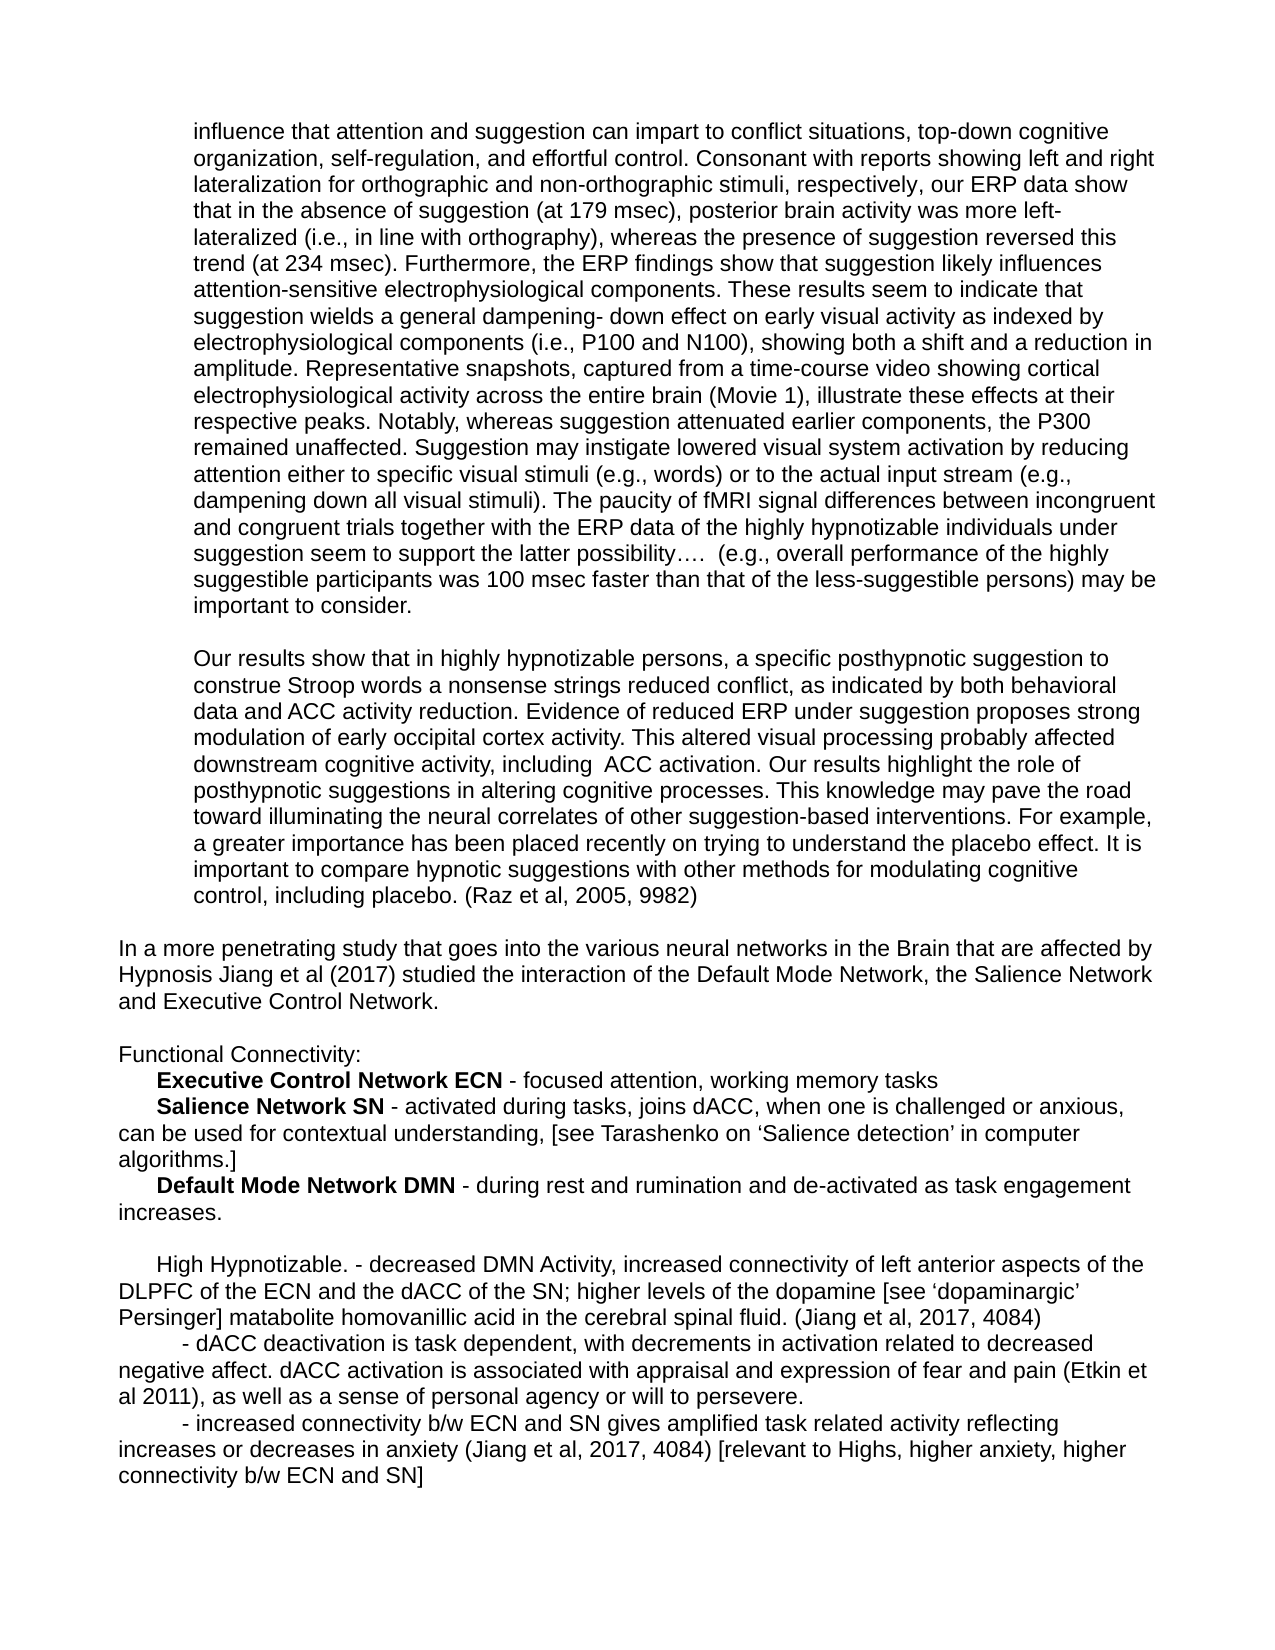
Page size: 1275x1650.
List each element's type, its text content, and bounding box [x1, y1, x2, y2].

text influence that attention and suggestion can impart to conflict situations, top-down cognitive organization, self-regulation, and effortful control. Consonant with reports showing left and right lateralization for orthographic and non-orthographic stimuli, respectively, our ERP data show that in the absence of suggestion (at 179 msec), posterior brain activity was more left-lateralized (i.e., in line with orthography), whereas the presence of suggestion reversed this trend (at 234 msec). Furthermore, the ERP findings show that suggestion likely influences attention-sensitive electrophysiological components. These results seem to indicate that suggestion wields a general dampening- down effect on early visual activity as indexed by electrophysiological components (i.e., P100 and N100), showing both a shift and a reduction in amplitude. Representative snapshots, captured from a time-course video showing cortical electrophysiological activity across the entire brain (Movie 1), illustrate these effects at their respective peaks. Notably, whereas suggestion attenuated earlier components, the P300 remained unaffected. Suggestion may instigate lowered visual system activation by reducing attention either to specific visual stimuli (e.g., words) or to the actual input stream (e.g., dampening down all visual stimuli). The paucity of fMRI signal differences between incongruent and congruent trials together with the ERP data of the highly hypnotizable individuals under suggestion seem to support the latter possibility…. (e.g., overall performance of the highly suggestible participants was 100 msec faster than that of the less-suggestible persons) may be important to consider. [193, 118, 1157, 619]
text Our results show that in highly hypnotizable persons, a specific posthypnotic suggestion to construe Stroop words a nonsense strings reduced conflict, as indicated by both behavioral data and ACC activity reduction. Evidence of reduced ERP under suggestion proposes strong modulation of early occipital cortex activity. This altered visual processing probably affected downstream cognitive activity, including ACC activation. Our results highlight the role of posthypnotic suggestions in altering cognitive processes. This knowledge may pave the road toward illuminating the neural correlates of other suggestion-based interventions. For example, a greater importance has been placed recently on trying to understand the placebo effect. It is important to compare hypnotic suggestions with other methods for modulating cognitive control, including placebo. (Raz et al, 2005, 9982) [193, 645, 1157, 909]
text - dACC deactivation is task dependent, with decrements in activation related to decreased negative affect. dACC activation is associated with appraisal and expression of fear and pain (Etkin et al 2011), as well as a sense of personal agency or will to persevere. [118, 1330, 1157, 1409]
text Default Mode Network DMN - during rest and rumination and de-activated as task engagement increases. [118, 1172, 1157, 1225]
text High Hypnotizable. - decreased DMN Activity, increased connectivity of left anterior aspects of the DLPFC of the ECN and the dACC of the SN; higher levels of the dopamine [see ‘dopaminargic’ Persinger] matabolite homovanillic acid in the cerebral spinal fluid. (Jiang et al, 2017, 4084) [118, 1251, 1157, 1330]
text In a more penetrating study that goes into the various neural networks in the Brain that are affected by Hypnosis Jiang et al (2017) studied the interaction of the Default Mode Network, the Salience Network and Executive Control Network. [118, 935, 1157, 1014]
text - increased connectivity b/w ECN and SN gives amplified task related activity reflecting increases or decreases in anxiety (Jiang et al, 2017, 4084) [relevant to Highs, higher anxiety, higher connectivity b/w ECN and SN] [118, 1409, 1157, 1488]
text Functional Connectivity: [118, 1041, 1157, 1067]
text Executive Control Network ECN - focused attention, working memory tasks [118, 1067, 1157, 1093]
text Salience Network SN - activated during tasks, joins dACC, when one is challenged or anxious, can be used for contextual understanding, [see Tarashenko on ‘Salience detection’ in computer algorithms.] [118, 1093, 1157, 1172]
